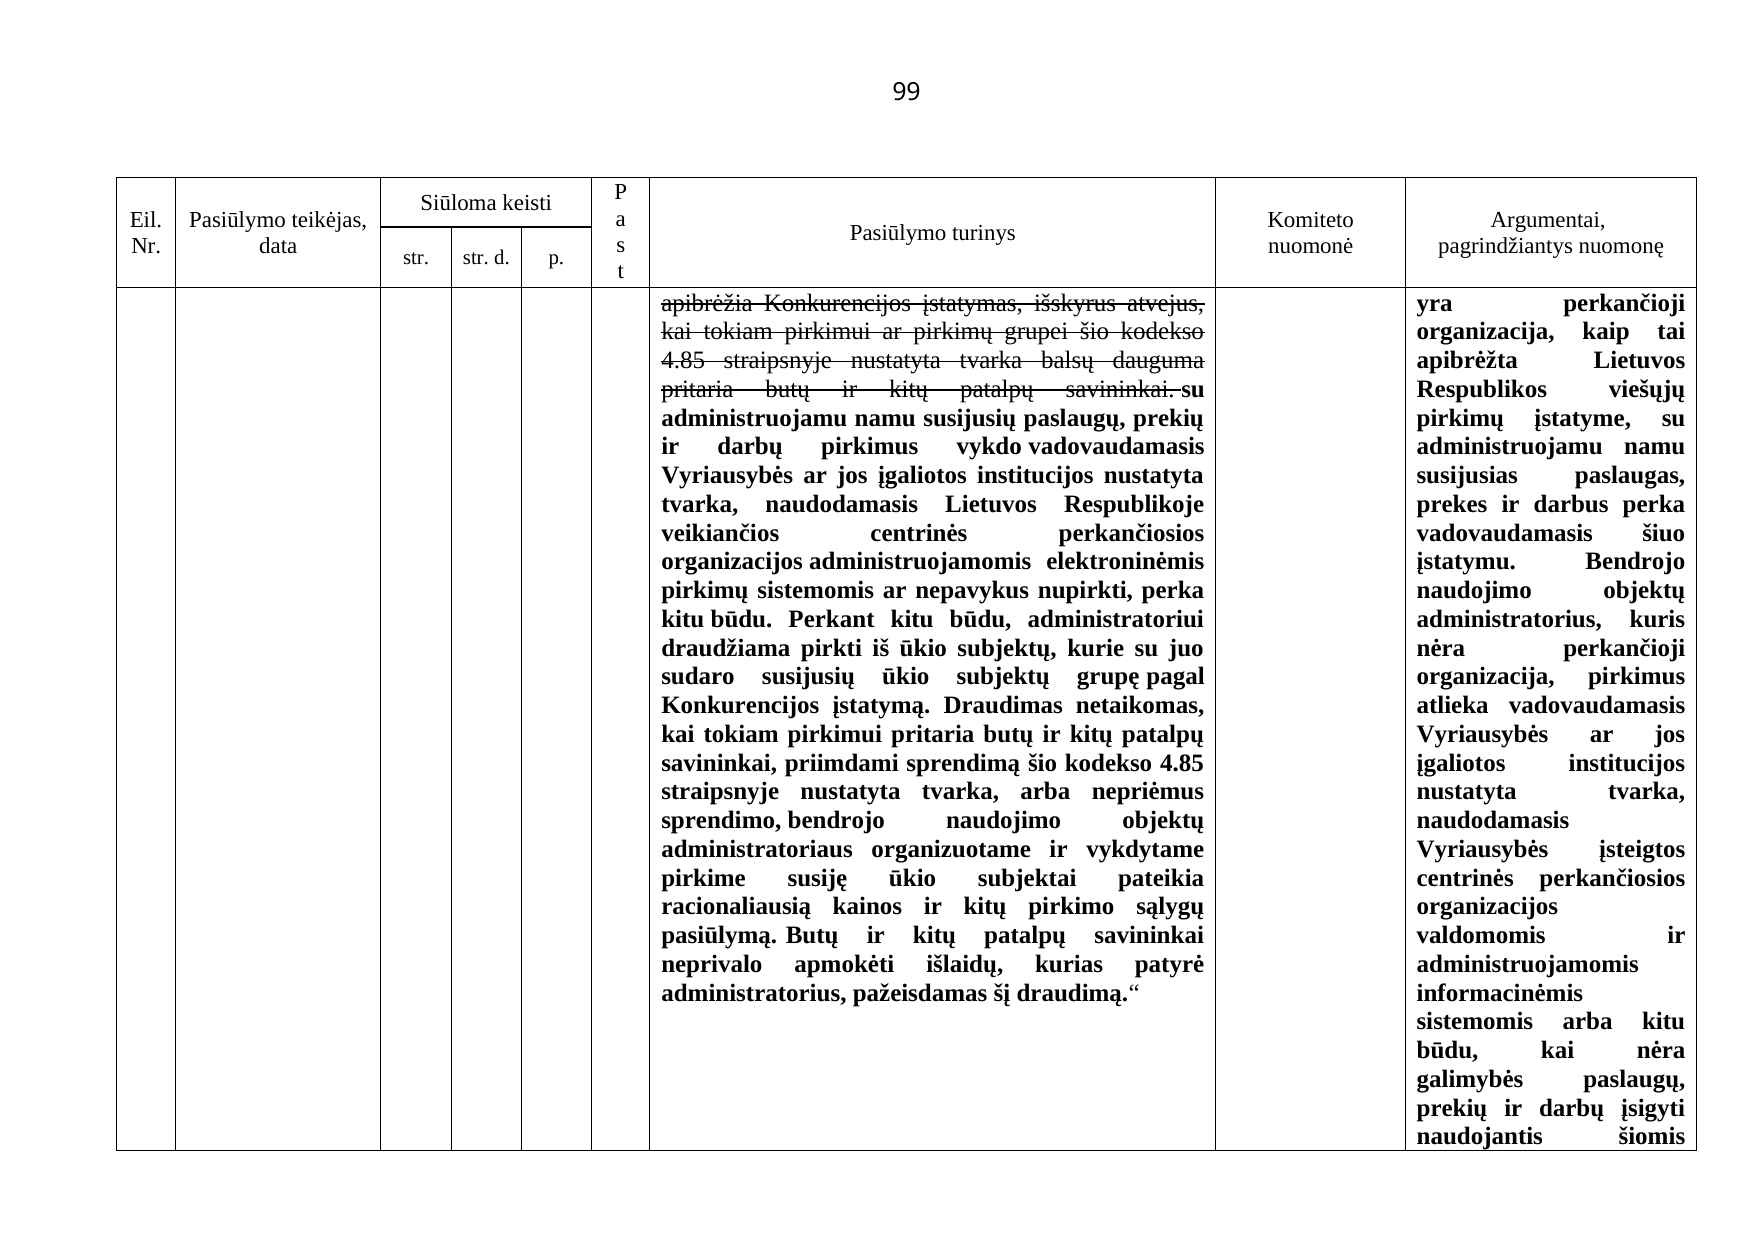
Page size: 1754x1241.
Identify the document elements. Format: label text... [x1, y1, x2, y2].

table_cell str. [381, 228, 451, 287]
table_header Komiteto nuomonė [1216, 178, 1405, 287]
table_cell p. [522, 228, 591, 287]
table_header Pasiūlymo turinys [650, 178, 1215, 287]
table_header Eil. Nr. [117, 178, 175, 287]
table_header Pastabos [592, 178, 649, 287]
table_header Pasiūlymo teikėjas, data [176, 178, 380, 287]
table_cell [117, 288, 175, 1150]
table_cell apibrėžia Konkurencijos įstatymas, išskyrus atvejus, kai tokiam pirkimui ar pirkimų grupei šio kodekso 4.85 straipsnyje nustatyta tvarka balsų dauguma pritaria butų ir kitų patalpų savininkai. su administruojamu namu susijusių paslaugų, prekių ir darbų pirkimus vykdo vadovaudamasis Vyriausybės ar jos įgaliotos institucijos nustatyta tvarka, naudodamasis Lietuvos Respublikoje veikiančios centrinės perkančiosios organizacijos administruojamomis elektroninėmis pirkimų sistemomis ar nepavykus nupirkti, perka kitu būdu. Perkant kitu būdu, administratoriui draudžiama pirkti iš ūkio subjektų, kurie su juo sudaro susijusių ūkio subjektų grupę pagal Konkurencijos įstatymą. Draudimas netaikomas, kai tokiam pirkimui pritaria butų ir kitų patalpų savininkai, priimdami sprendimą šio kodekso 4.85 straipsnyje nustatyta tvarka, arba nepriėmus sprendimo, bendrojo naudojimo objektų administratoriaus organizuotame ir vykdytame pirkime susiję ūkio subjektai pateikia racionaliausią kainos ir kitų pirkimo sąlygų pasiūlymą. Butų ir kitų patalpų savininkai neprivalo apmokėti išlaidų, kurias patyrė administratorius, pažeisdamas šį draudimą.“ [650, 288, 1215, 1150]
table_cell [592, 288, 649, 1150]
table_cell [1216, 288, 1405, 1150]
table_cell [452, 288, 521, 1150]
table_header Siūloma keisti [381, 178, 591, 226]
table_cell yra perkančioji organizacija, kaip tai apibrėžta Lietuvos Respublikos viešųjų pirkimų įstatyme, su administruojamu namu susijusias paslaugas, prekes ir darbus perka vadovaudamasis šiuo įstatymu. Bendrojo naudojimo objektų administratorius, kuris nėra perkančioji organizacija, pirkimus atlieka vadovaudamasis Vyriausybės ar jos įgaliotos institucijos nustatyta tvarka, naudodamasis Vyriausybės įsteigtos centrinės perkančiosios organizacijos valdomomis ir administruojamomis informacinėmis sistemomis arba kitu būdu, kai nėra galimybės paslaugų, prekių ir darbų įsigyti naudojantis šiomis [1406, 288, 1696, 1150]
table_cell [381, 288, 451, 1150]
table_cell [522, 288, 591, 1150]
table_cell [176, 288, 380, 1150]
table_cell str. d. [452, 228, 521, 287]
table_header Argumentai, pagrindžiantys nuomonę [1406, 178, 1696, 287]
